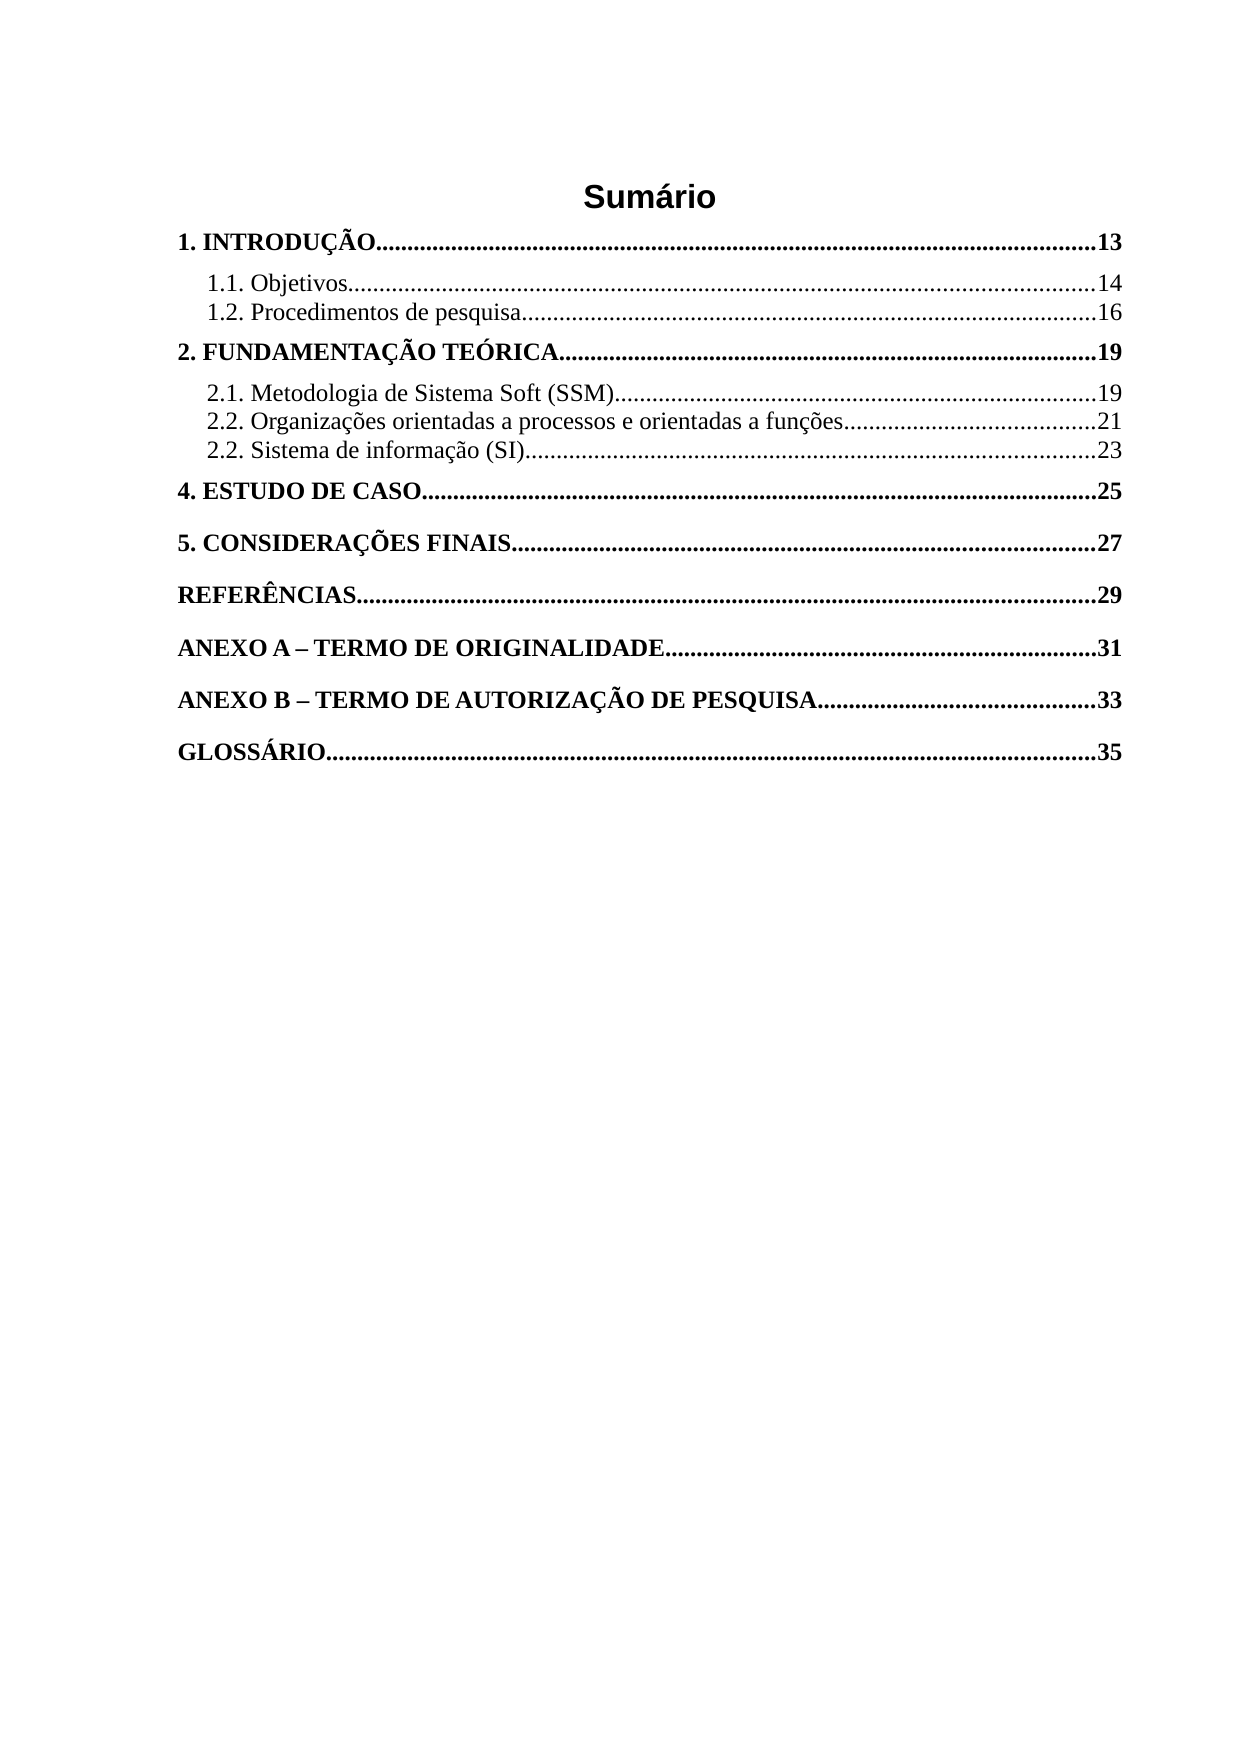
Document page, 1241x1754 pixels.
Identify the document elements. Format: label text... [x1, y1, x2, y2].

text 1.2. Procedimentos de pesquisa 16 [207, 297, 1122, 325]
text Referências 29 [177, 580, 1122, 609]
text 2. Fundamentação Teórica 19 [177, 337, 1122, 366]
text Glossário 35 [177, 737, 1122, 766]
text ANEXO A – TERMO DE ORIGINALIDADE 31 [177, 633, 1122, 661]
text 1.1. Objetivos 14 [207, 268, 1122, 297]
text 4. Estudo de Caso 25 [177, 476, 1122, 504]
text 2.2. Organizações orientadas a processos e orientadas a funções 21 [207, 406, 1122, 435]
text 5. Considerações finais 27 [177, 528, 1122, 557]
text ANEXO B – TERMO DE AUTORIZAÇÃO DE PESQUISA 33 [177, 685, 1122, 714]
text 2.1. Metodologia de Sistema Soft (SSM) 19 [207, 378, 1122, 406]
text 2.2. Sistema de informação (SI) 23 [207, 435, 1122, 464]
subtitle Sumário [177, 177, 1122, 216]
text 1. Introdução 13 [177, 227, 1122, 256]
